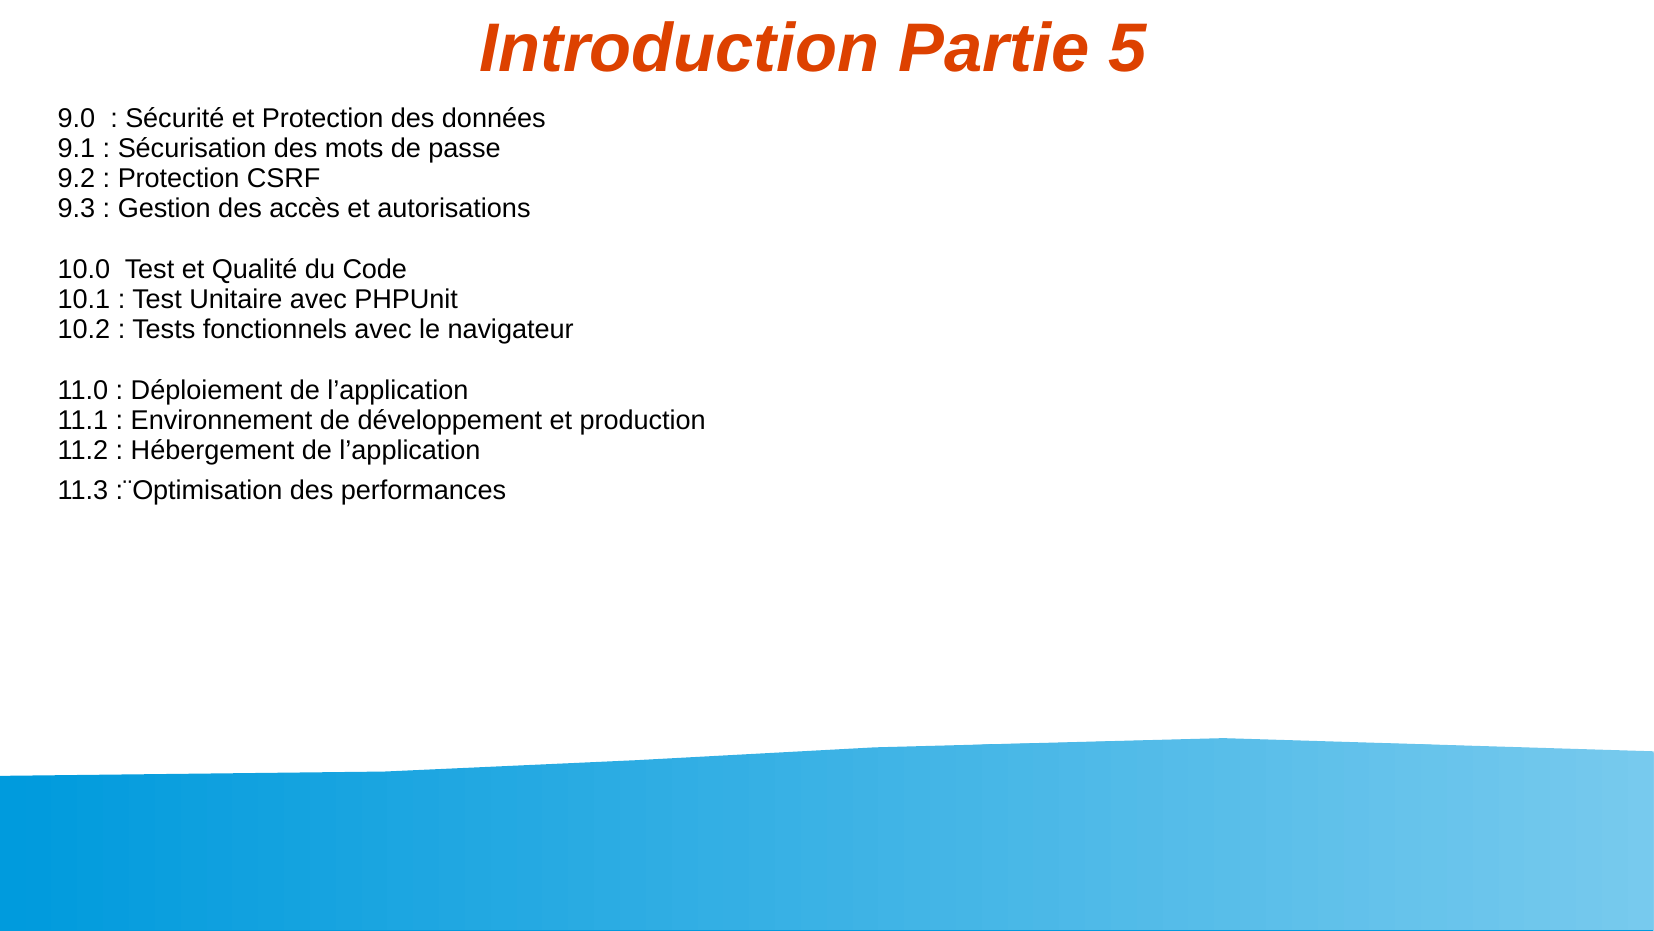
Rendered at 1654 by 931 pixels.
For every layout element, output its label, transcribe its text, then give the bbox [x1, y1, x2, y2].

text_box 9.0 : Sécurité et Protection des données 9.1 : Sécurisation des mots de passe 9.2 : Protection CSRF 9.3 : Gestion des accès et autorisations 10.0 Test et Qualité du Code 10.1 : Test Unitaire avec PHPUnit 10.2 : Tests fonctionnels avec le navigateur 11.0 : Déploiement de l’application 11.1 : Environnement de développement et production 11.2 : Hébergement de l’application 11.3 :¨Optimisation des performances [42, 95, 1128, 698]
title Introduction Partie 5 [75, 0, 1552, 137]
